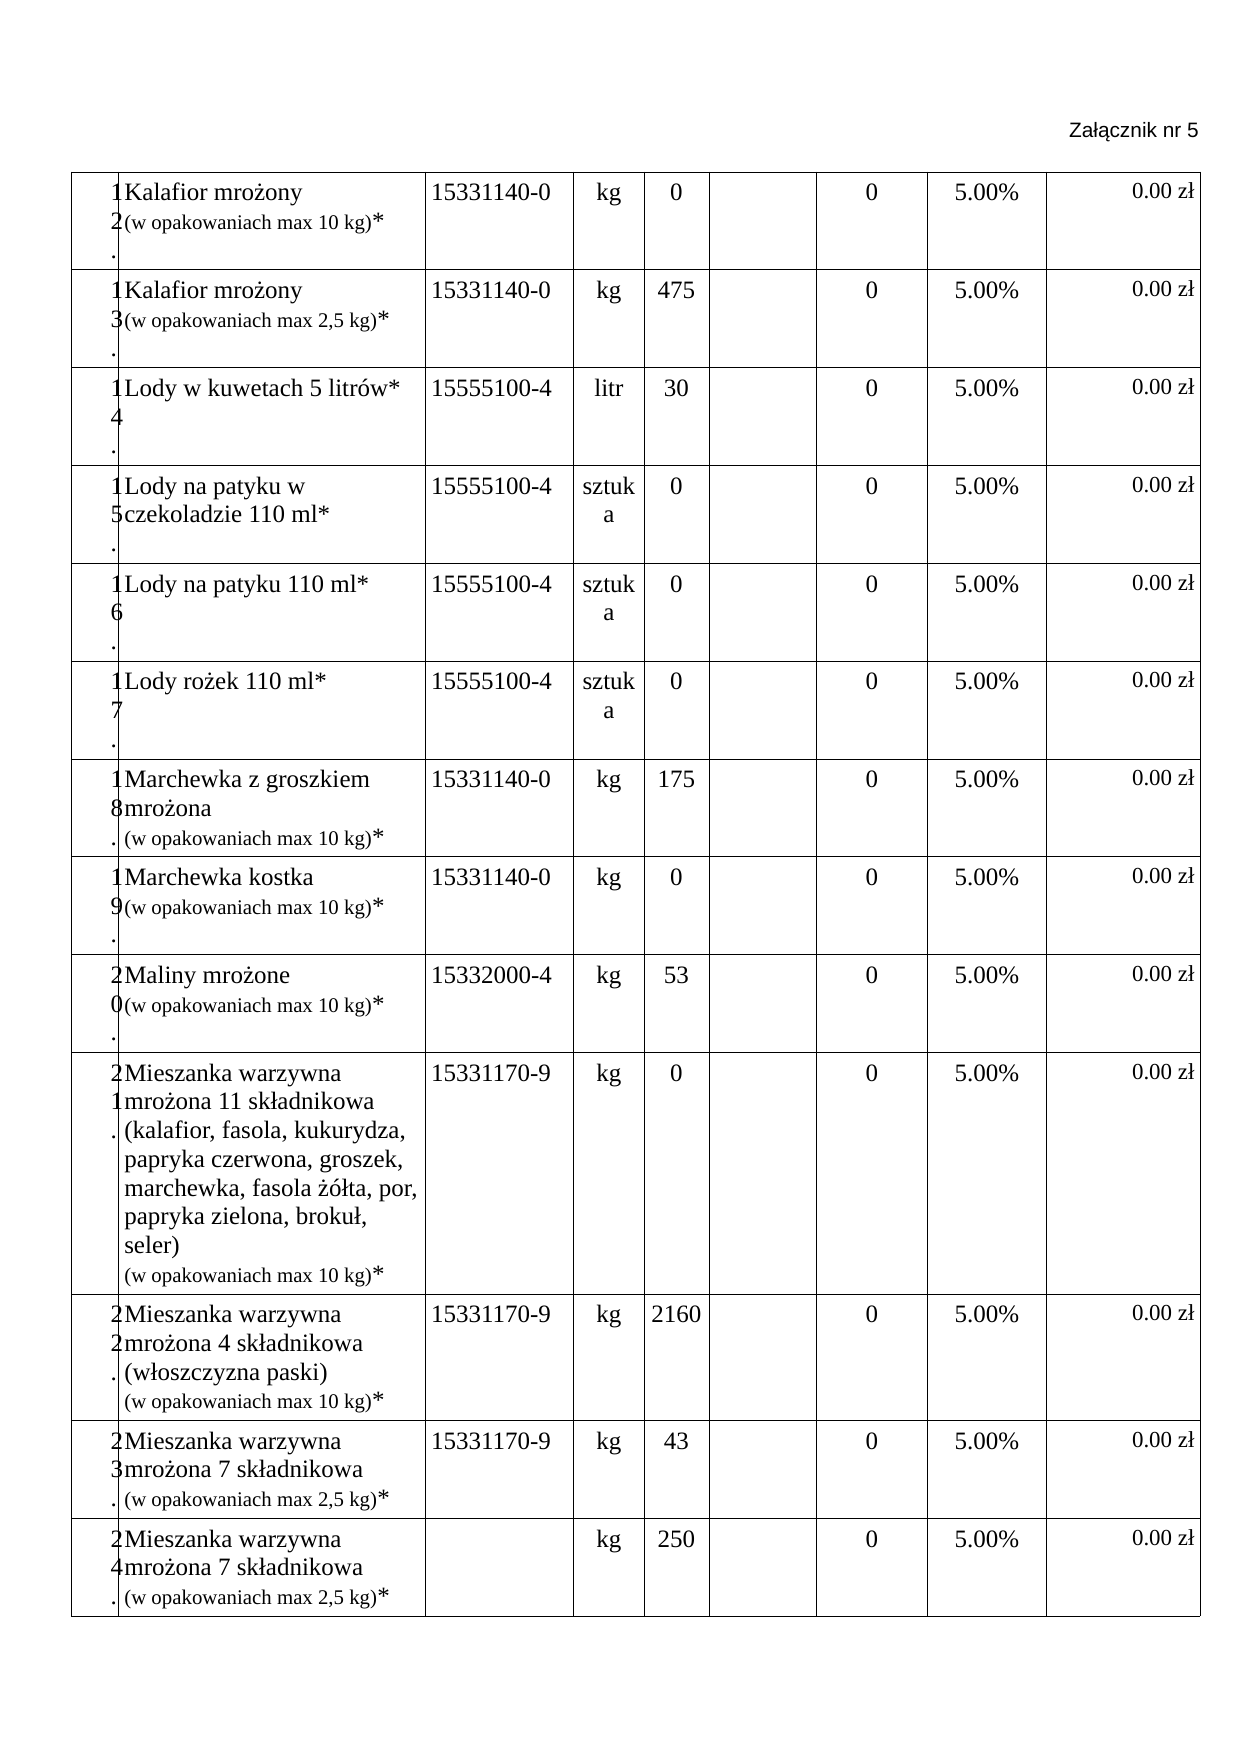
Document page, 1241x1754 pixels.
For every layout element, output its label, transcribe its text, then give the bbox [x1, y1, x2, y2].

table_cell [72, 1421, 118, 1518]
table_cell 53 [645, 955, 709, 1052]
table_cell 0 [817, 1519, 927, 1616]
table_cell litr [574, 368, 644, 465]
table_cell 5,00% [928, 368, 1046, 465]
table_cell [710, 173, 816, 269]
table_cell 0,00 zł [1047, 1421, 1200, 1518]
table_cell 0,00 zł [1047, 857, 1200, 954]
table_cell 5,00% [928, 466, 1046, 563]
table_cell 15331170-9 [426, 1295, 573, 1420]
table_cell sztuka [574, 564, 644, 661]
table_cell 5,00% [928, 173, 1046, 269]
table_cell [72, 270, 118, 367]
table_cell 15555100-4 [426, 466, 573, 563]
table_cell Mieszanka warzywna mrożona 7 składnikowa (w opakowaniach max 2,5 kg)* [119, 1519, 425, 1616]
table_cell 0 [817, 1053, 927, 1293]
table_cell 0,00 zł [1047, 760, 1200, 856]
table_cell [426, 1519, 573, 1616]
table_cell kg [574, 270, 644, 367]
table_cell Lody rożek 110 ml* [119, 662, 425, 758]
table_cell [710, 564, 816, 661]
table_cell [710, 1519, 816, 1616]
table_cell 0 [817, 1295, 927, 1420]
table_cell [72, 955, 118, 1052]
table_cell 5,00% [928, 1421, 1046, 1518]
table_cell 0,00 zł [1047, 1295, 1200, 1420]
table_cell 0 [645, 662, 709, 758]
table_cell sztuka [574, 662, 644, 758]
table_cell Lody na patyku w czekoladzie 110 ml* [119, 466, 425, 563]
table_cell Lody na patyku 110 ml* [119, 564, 425, 661]
table_cell 15555100-4 [426, 662, 573, 758]
table_cell 15332000-4 [426, 955, 573, 1052]
table_cell 0,00 zł [1047, 1053, 1200, 1293]
table_cell [72, 564, 118, 661]
table_cell [710, 1421, 816, 1518]
table_cell 0,00 zł [1047, 368, 1200, 465]
table_cell 0 [645, 564, 709, 661]
table_cell 0 [645, 1053, 709, 1293]
table_cell 0 [817, 368, 927, 465]
table_cell 5,00% [928, 564, 1046, 661]
table_cell 0 [817, 857, 927, 954]
table_cell 0,00 zł [1047, 466, 1200, 563]
table_cell 5,00% [928, 662, 1046, 758]
table_cell [72, 173, 118, 269]
table_cell [710, 1053, 816, 1293]
table_cell kg [574, 1295, 644, 1420]
table_cell Lody w kuwetach 5 litrów* [119, 368, 425, 465]
table_cell Marchewka kostka (w opakowaniach max 10 kg)* [119, 857, 425, 954]
table_cell 0 [645, 173, 709, 269]
table_cell Maliny mrożone (w opakowaniach max 10 kg)* [119, 955, 425, 1052]
table_cell 475 [645, 270, 709, 367]
table_cell [72, 760, 118, 856]
table_cell 15555100-4 [426, 368, 573, 465]
table_cell [710, 857, 816, 954]
table_cell [710, 466, 816, 563]
table_cell 5,00% [928, 857, 1046, 954]
table_cell 5,00% [928, 760, 1046, 856]
table_cell 15331170-9 [426, 1421, 573, 1518]
table_cell 0,00 zł [1047, 662, 1200, 758]
table_cell 0 [817, 955, 927, 1052]
table_cell [710, 955, 816, 1052]
table_cell 175 [645, 760, 709, 856]
table_cell [72, 1519, 118, 1616]
table_cell 15331140-0 [426, 857, 573, 954]
table_cell 0 [817, 662, 927, 758]
table_cell 15331140-0 [426, 760, 573, 856]
table_cell Kalafior mrożony (w opakowaniach max 10 kg)* [119, 173, 425, 269]
table_cell kg [574, 1421, 644, 1518]
table_cell 5,00% [928, 1295, 1046, 1420]
table_cell [710, 368, 816, 465]
table_cell [72, 1053, 118, 1293]
table_cell Mieszanka warzywna mrożona 4 składnikowa (włoszczyzna paski) (w opakowaniach max 10 kg)* [119, 1295, 425, 1420]
table_cell kg [574, 760, 644, 856]
table_cell 43 [645, 1421, 709, 1518]
table_cell 0,00 zł [1047, 564, 1200, 661]
table_cell kg [574, 955, 644, 1052]
table_cell [710, 1295, 816, 1420]
table_cell kg [574, 173, 644, 269]
table_cell 15555100-4 [426, 564, 573, 661]
table_cell [710, 270, 816, 367]
table_cell 0,00 zł [1047, 955, 1200, 1052]
table_cell [72, 466, 118, 563]
table_cell 0 [817, 1421, 927, 1518]
table_cell [72, 368, 118, 465]
table_cell 5,00% [928, 1053, 1046, 1293]
table_cell 0,00 zł [1047, 270, 1200, 367]
table_cell 15331140-0 [426, 173, 573, 269]
table_cell [710, 662, 816, 758]
table_cell sztuka [574, 466, 644, 563]
table_cell 5,00% [928, 270, 1046, 367]
table_cell 0 [645, 466, 709, 563]
table_cell 5,00% [928, 955, 1046, 1052]
table_cell 0,00 zł [1047, 173, 1200, 269]
table_cell kg [574, 1519, 644, 1616]
table_cell 15331170-9 [426, 1053, 573, 1293]
table_cell 0 [817, 564, 927, 661]
table_cell 0 [645, 857, 709, 954]
table_cell 0 [817, 466, 927, 563]
table_cell Kalafior mrożony (w opakowaniach max 2,5 kg)* [119, 270, 425, 367]
table_cell Mieszanka warzywna mrożona 11 składnikowa (kalafior, fasola, kukurydza, papryka czerwona, groszek, marchewka, fasola żółta, por, papryka zielona, brokuł, seler) (w opakowaniach max 10 kg)* [119, 1053, 425, 1293]
table_cell 5,00% [928, 1519, 1046, 1616]
table_cell [72, 662, 118, 758]
table_cell [72, 1295, 118, 1420]
table_cell kg [574, 857, 644, 954]
table_cell 0,00 zł [1047, 1519, 1200, 1616]
table_cell 2160 [645, 1295, 709, 1420]
table_cell [710, 760, 816, 856]
table_cell 0 [817, 173, 927, 269]
table_cell 250 [645, 1519, 709, 1616]
table_cell 0 [817, 760, 927, 856]
table_cell [72, 857, 118, 954]
table_cell kg [574, 1053, 644, 1293]
table_cell Marchewka z groszkiem mrożona (w opakowaniach max 10 kg)* [119, 760, 425, 856]
table_cell Mieszanka warzywna mrożona 7 składnikowa (w opakowaniach max 2,5 kg)* [119, 1421, 425, 1518]
table_cell [113, 605, 118, 619]
table_cell 30 [645, 368, 709, 465]
table_cell 15331140-0 [426, 270, 573, 367]
table_cell 0 [817, 270, 927, 367]
